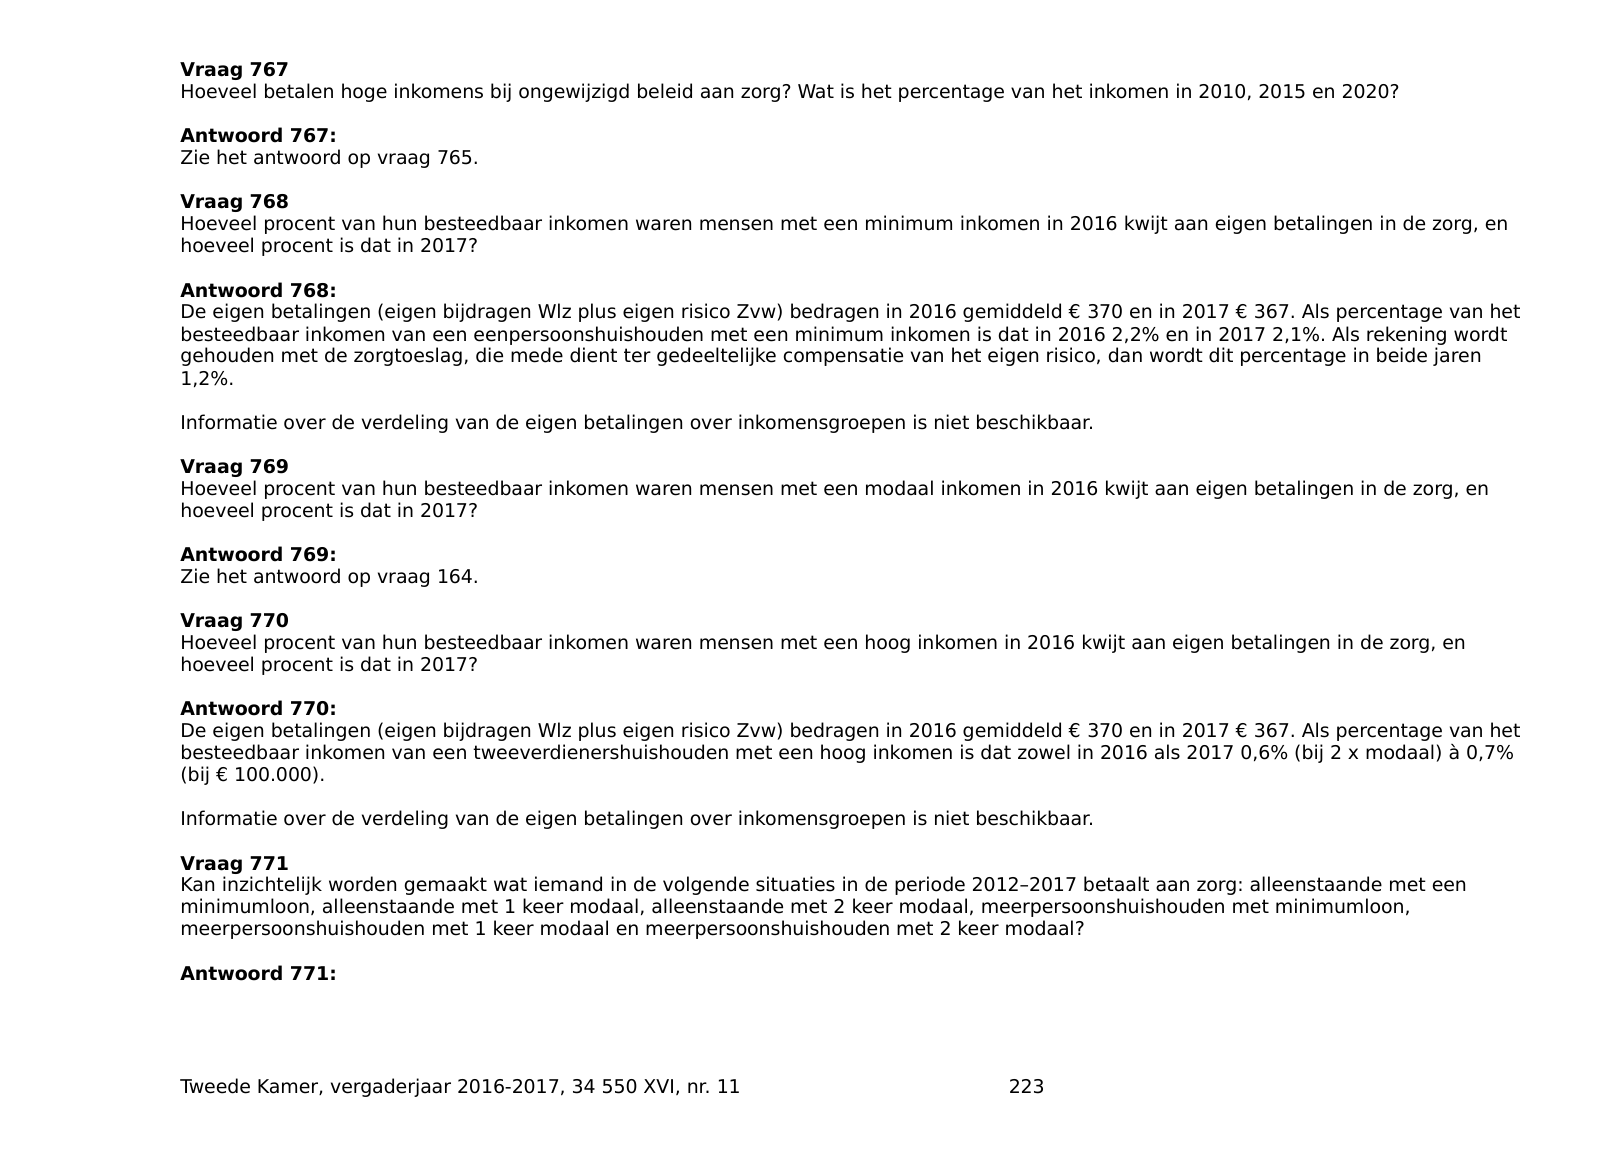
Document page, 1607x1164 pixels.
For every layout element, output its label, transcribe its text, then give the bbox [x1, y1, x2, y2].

text Vraag 770 [180, 610, 1529, 632]
text Antwoord 769: [180, 544, 1529, 566]
text Hoeveel procent van hun besteedbaar inkomen waren mensen met een minimum inkomen in 2016 kwijt aan eigen betalingen in de zorg, en hoeveel procent is dat in 2017? [180, 213, 1529, 257]
text Antwoord 768: [180, 279, 1529, 301]
text Kan inzichtelijk worden gemaakt wat iemand in de volgende situaties in de periode 2012–2017 betaalt aan zorg: alleenstaande met een minimumloon, alleenstaande met 1 keer modaal, alleenstaande met 2 keer modaal, meerpersoonshuishouden met minimumloon, meerpersoonshuishouden met 1 keer modaal en meerpersoonshuishouden met 2 keer modaal? [180, 874, 1529, 940]
text Antwoord 770: [180, 698, 1529, 720]
text Zie het antwoord op vraag 164. [180, 566, 1529, 588]
text De eigen betalingen (eigen bijdragen Wlz plus eigen risico Zvw) bedragen in 2016 gemiddeld € 370 en in 2017 € 367. Als percentage van het besteedbaar inkomen van een tweeverdienershuishouden met een hoog inkomen is dat zowel in 2016 als 2017 0,6% (bij 2 x modaal) à 0,7% (bij € 100.000). [180, 720, 1529, 786]
text Hoeveel procent van hun besteedbaar inkomen waren mensen met een hoog inkomen in 2016 kwijt aan eigen betalingen in de zorg, en hoeveel procent is dat in 2017? [180, 632, 1529, 676]
text Vraag 769 [180, 456, 1529, 478]
text Informatie over de verdeling van de eigen betalingen over inkomensgroepen is niet beschikbaar. [180, 412, 1529, 433]
text Hoeveel procent van hun besteedbaar inkomen waren mensen met een modaal inkomen in 2016 kwijt aan eigen betalingen in de zorg, en hoeveel procent is dat in 2017? [180, 478, 1529, 522]
text Vraag 767 [180, 59, 1529, 81]
text Vraag 771 [180, 852, 1529, 874]
text Antwoord 771: [180, 962, 1529, 984]
text Vraag 768 [180, 191, 1529, 213]
text Antwoord 767: [180, 125, 1529, 147]
text Informatie over de verdeling van de eigen betalingen over inkomensgroepen is niet beschikbaar. [180, 808, 1529, 830]
text De eigen betalingen (eigen bijdragen Wlz plus eigen risico Zvw) bedragen in 2016 gemiddeld € 370 en in 2017 € 367. Als percentage van het besteedbaar inkomen van een eenpersoonshuishouden met een minimum inkomen is dat in 2016 2,2% en in 2017 2,1%. Als rekening wordt gehouden met de zorgtoeslag, die mede dient ter gedeeltelijke compensatie van het eigen risico, dan wordt dit percentage in beide jaren 1,2%. [180, 301, 1529, 389]
text Zie het antwoord op vraag 765. [180, 147, 1529, 169]
text Hoeveel betalen hoge inkomens bij ongewijzigd beleid aan zorg? Wat is het percentage van het inkomen in 2010, 2015 en 2020? [180, 81, 1529, 103]
